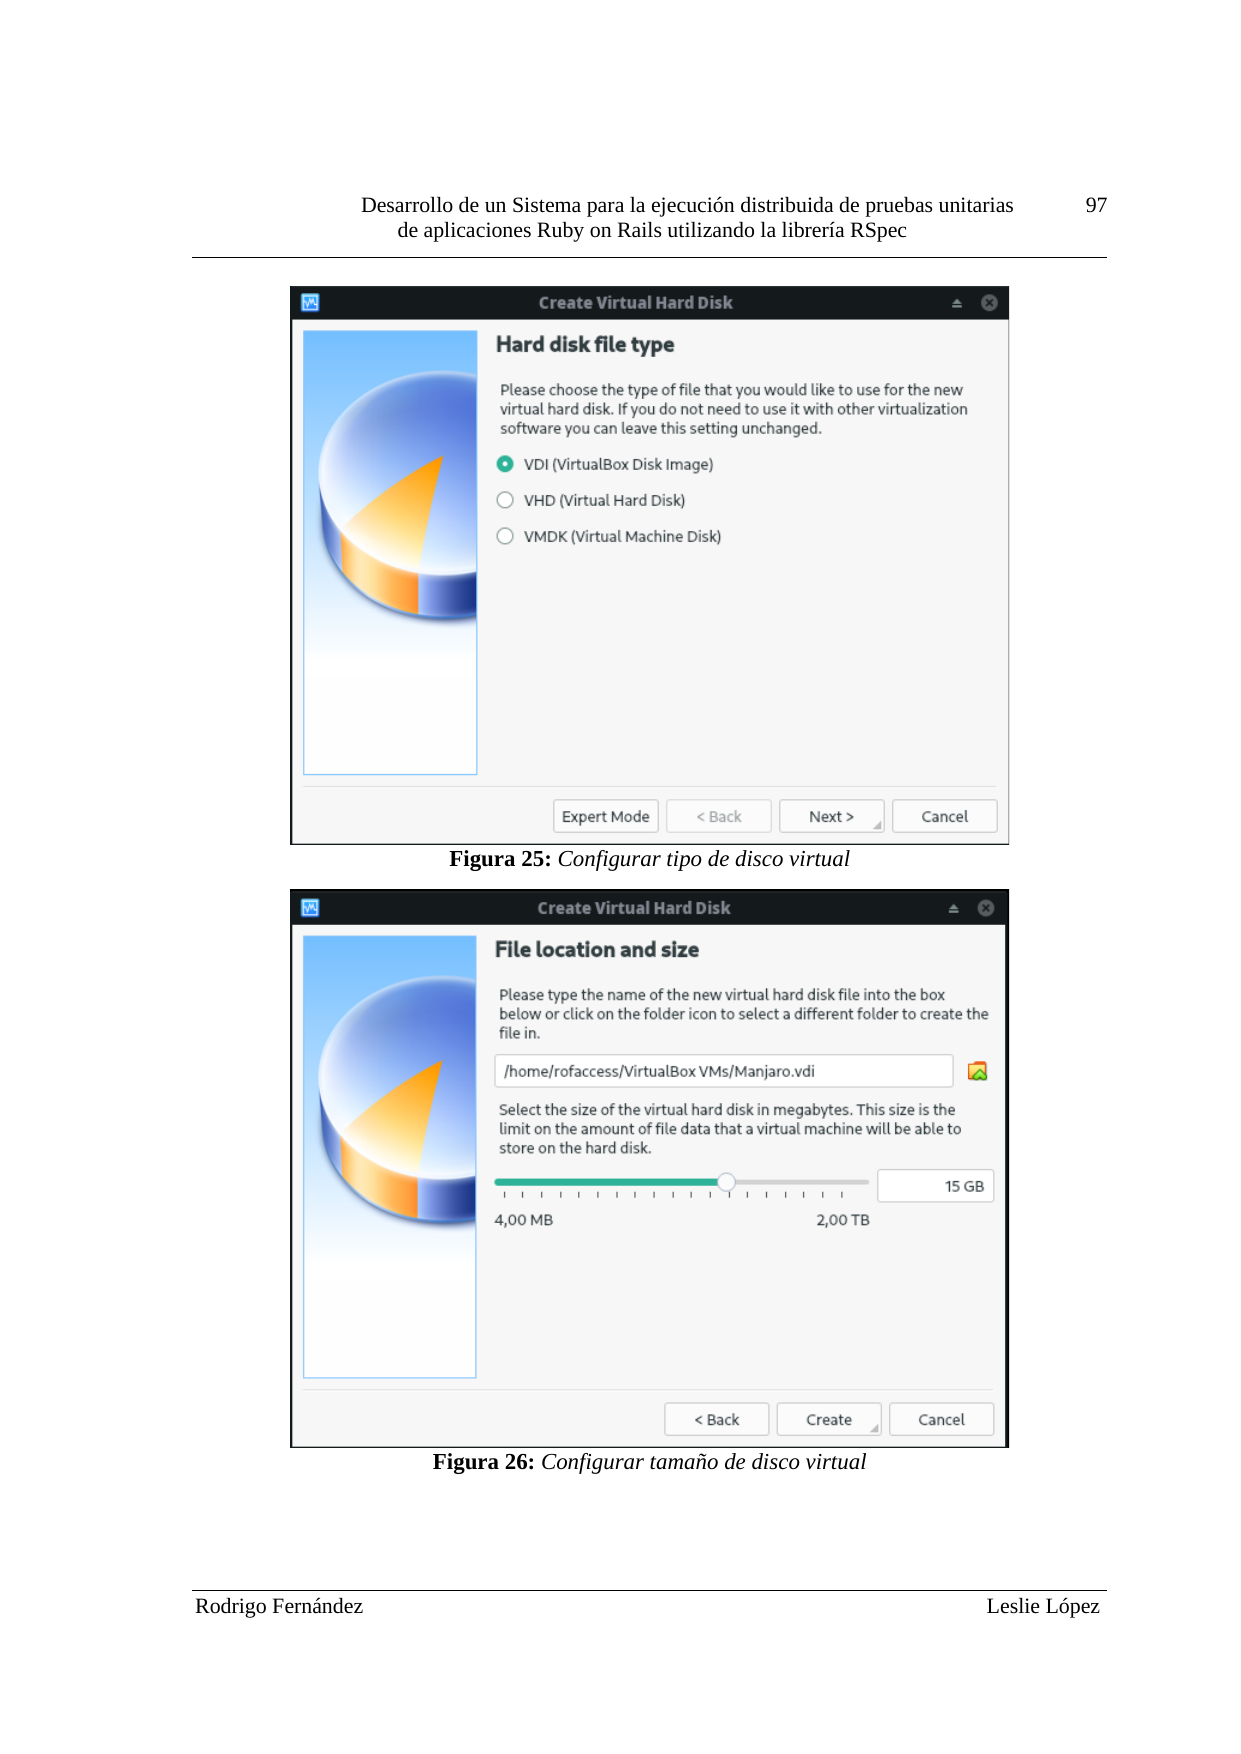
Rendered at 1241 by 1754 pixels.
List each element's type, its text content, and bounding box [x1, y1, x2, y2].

picture [290, 889, 1010, 1448]
text Figura 25: Configurar tipo de disco virtual [290, 845, 1009, 871]
picture [290, 286, 1010, 845]
text Figura 26: Configurar tamaño de disco virtual [290, 1448, 1009, 1474]
